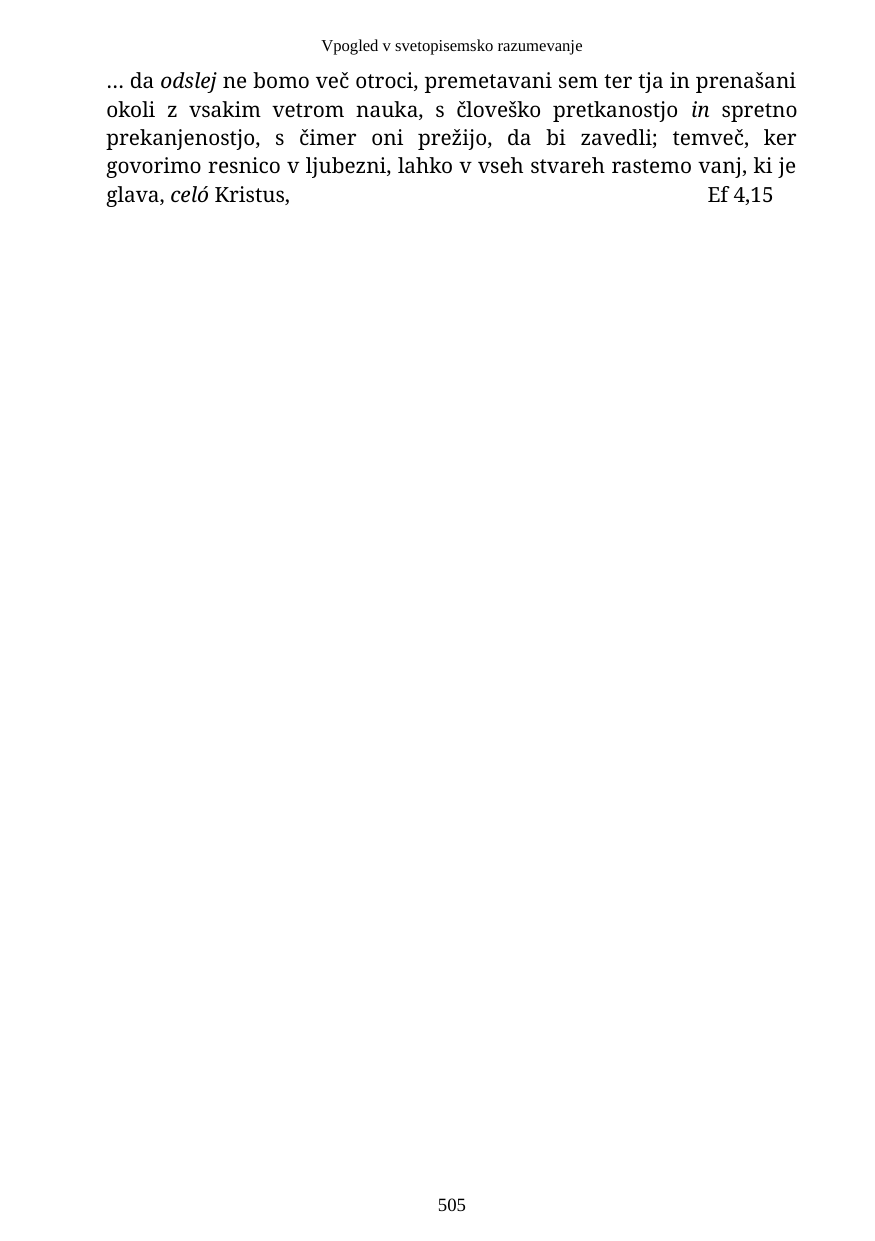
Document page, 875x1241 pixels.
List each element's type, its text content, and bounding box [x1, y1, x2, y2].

text … da odslej ne bomo več otroci, premetavani sem ter tja in prenašani okoli z vsakim vetrom nauka, s človeško pretkanostjo in spretno prekanjenostjo, s čimer oni prežijo, da bi zavedli; temveč, ker govorimo resnico v ljubezni, lahko v vseh stvareh rastemo vanj, ki je glava, celó Kristus, Ef 4,15 [106, 66, 797, 208]
